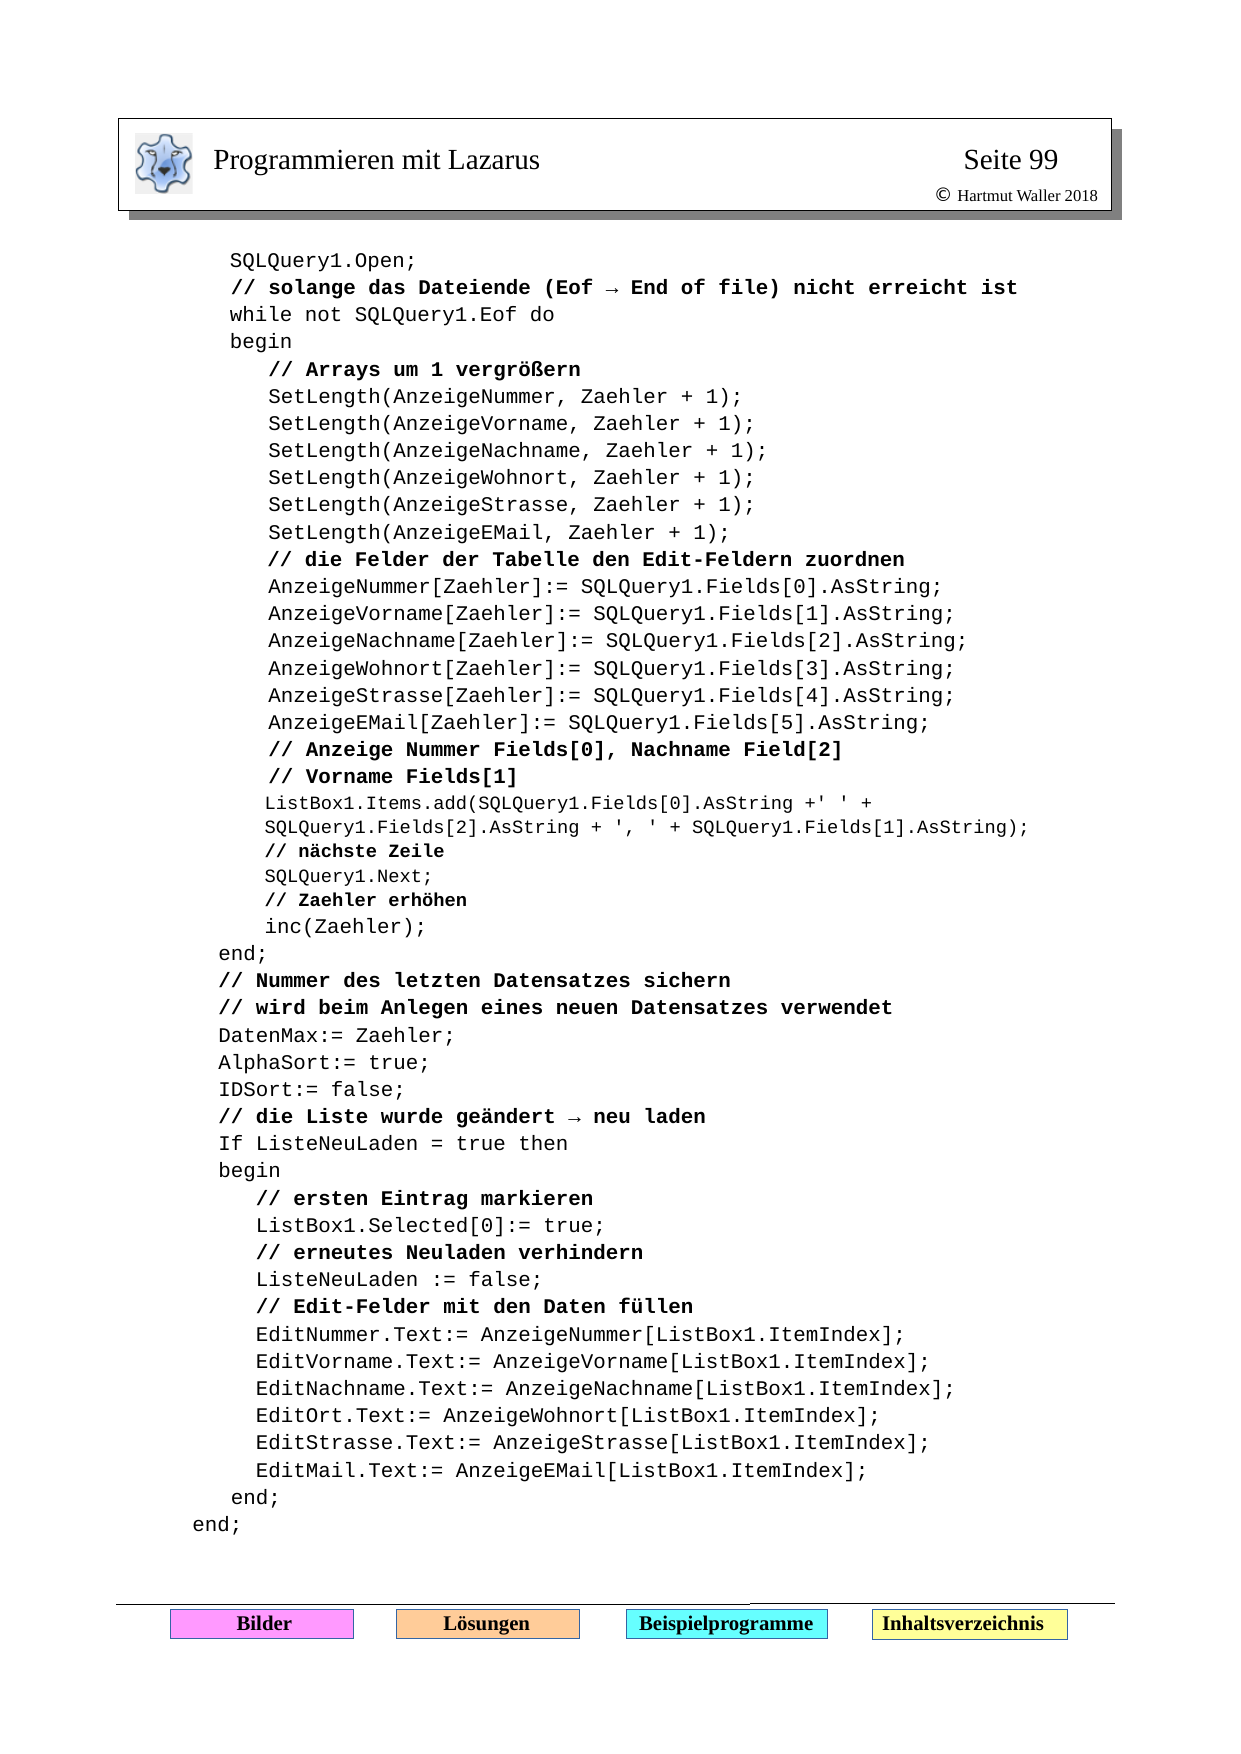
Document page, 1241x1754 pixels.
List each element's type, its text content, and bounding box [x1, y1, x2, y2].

text SetLength(AnzeigeEMail, Zaehler + 1); [118, 522, 1122, 545]
text EditNachname.Text:= AnzeigeNachname[ListBox1.ItemIndex]; [118, 1378, 1122, 1402]
text begin [118, 1161, 1122, 1184]
text // wird beim Anlegen eines neuen Datensatzes verwendet [118, 997, 1122, 1021]
text // Vorname Fields[1] [118, 766, 1122, 790]
text end; [118, 1487, 1122, 1510]
text SetLength(AnzeigeNachname, Zaehler + 1); [118, 440, 1122, 464]
text // Edit-Felder mit den Daten füllen [118, 1296, 1122, 1320]
text // solange das Dateiende (Eof → End of file) nicht erreicht ist [118, 277, 1122, 301]
text AnzeigeEMail[Zaehler]:= SQLQuery1.Fields[5].AsString; [118, 712, 1122, 736]
text AnzeigeStrasse[Zaehler]:= SQLQuery1.Fields[4].AsString; [118, 685, 1122, 708]
text // ersten Eintrag markieren [118, 1188, 1122, 1211]
text If ListeNeuLaden = true then [118, 1133, 1122, 1157]
text end; [118, 943, 1122, 967]
text EditVorname.Text:= AnzeigeVorname[ListBox1.ItemIndex]; [118, 1351, 1122, 1374]
text SetLength(AnzeigeVorname, Zaehler + 1); [118, 413, 1122, 437]
text EditStrasse.Text:= AnzeigeStrasse[ListBox1.ItemIndex]; [118, 1432, 1122, 1456]
text SQLQuery1.Open; [118, 250, 1122, 273]
text EditMail.Text:= AnzeigeEMail[ListBox1.ItemIndex]; [118, 1459, 1122, 1483]
text EditNummer.Text:= AnzeigeNummer[ListBox1.ItemIndex]; [118, 1324, 1122, 1347]
text SetLength(AnzeigeStrasse, Zaehler + 1); [118, 494, 1122, 518]
text AnzeigeVorname[Zaehler]:= SQLQuery1.Fields[1].AsString; [118, 603, 1122, 627]
text EditOrt.Text:= AnzeigeWohnort[ListBox1.ItemIndex]; [118, 1405, 1122, 1429]
text IDSort:= false; [118, 1079, 1122, 1103]
text // die Liste wurde geändert → neu laden [118, 1106, 1122, 1130]
text // erneutes Neuladen verhindern [118, 1242, 1122, 1266]
text // Zaehler erhöhen inc(Zaehler); [118, 891, 1122, 939]
picture [135, 133, 193, 194]
text begin [118, 331, 1122, 355]
text ListBox1.Items.add(SQLQuery1.Fields[0].AsString +' ' + SQLQuery1.Fields[2].AsString + ', ' + SQLQuery1.Fields[1].AsString); [118, 793, 1122, 839]
text AnzeigeNachname[Zaehler]:= SQLQuery1.Fields[2].AsString; [118, 630, 1122, 654]
text ListBox1.Selected[0]:= true; [118, 1215, 1122, 1238]
text DatenMax:= Zaehler; [118, 1024, 1122, 1048]
text ListeNeuLaden := false; [118, 1269, 1122, 1293]
text while not SQLQuery1.Eof do [118, 304, 1122, 328]
text SetLength(AnzeigeWohnort, Zaehler + 1); [118, 467, 1122, 491]
text // Arrays um 1 vergrößern [118, 358, 1122, 382]
text // die Felder der Tabelle den Edit-Feldern zuordnen [118, 549, 1122, 572]
text SQLQuery1.Next; [118, 867, 1122, 888]
text AnzeigeWohnort[Zaehler]:= SQLQuery1.Fields[3].AsString; [118, 658, 1122, 681]
text AnzeigeNummer[Zaehler]:= SQLQuery1.Fields[0].AsString; [118, 576, 1122, 600]
text SetLength(AnzeigeNummer, Zaehler + 1); [118, 386, 1122, 409]
text // nächste Zeile [118, 842, 1122, 863]
text // Nummer des letzten Datensatzes sichern [118, 970, 1122, 994]
text end; [118, 1514, 1122, 1538]
text // Anzeige Nummer Fields[0], Nachname Field[2] [118, 739, 1122, 763]
text AlphaSort:= true; [118, 1052, 1122, 1075]
